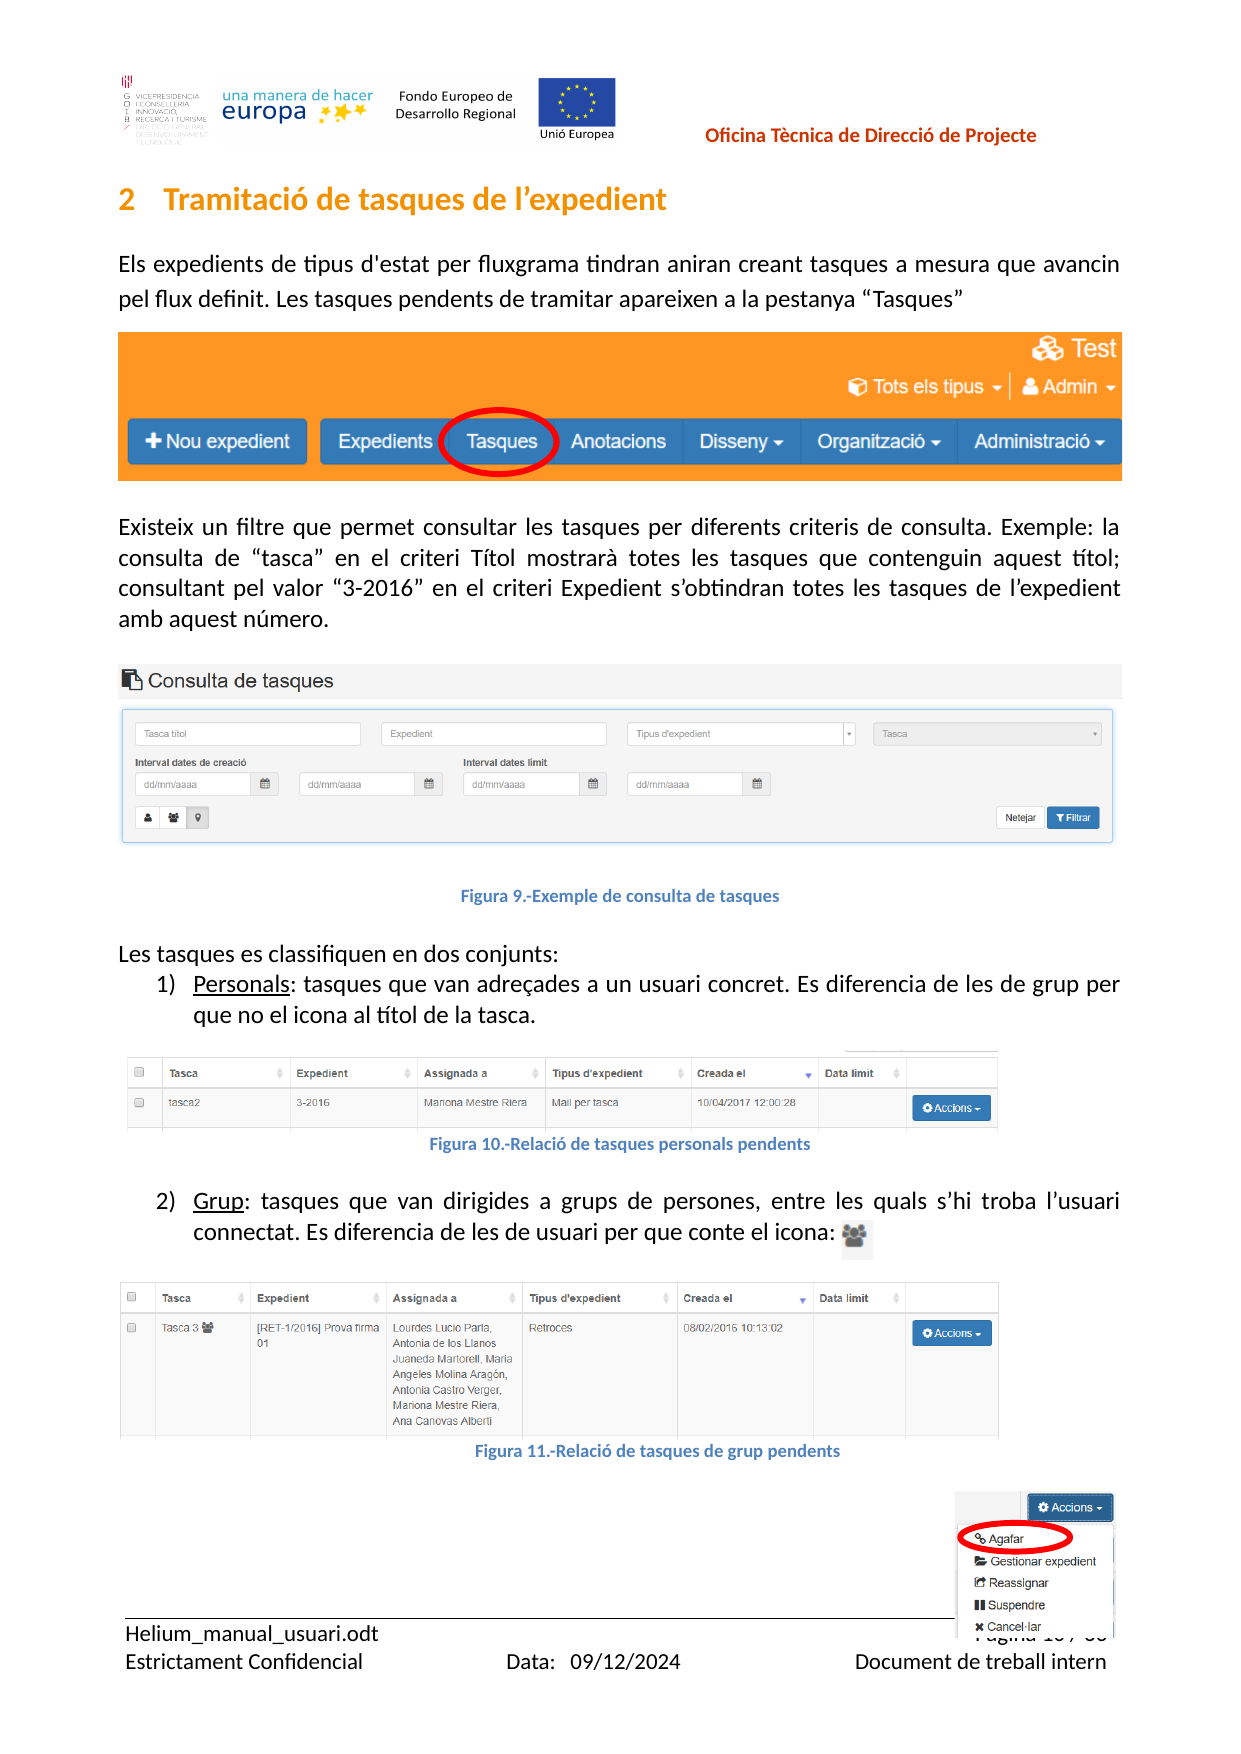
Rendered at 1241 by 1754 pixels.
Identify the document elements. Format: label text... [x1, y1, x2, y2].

list Grup: tasques que van dirigides a grups de persones, entre les quals s’hi troba l’usuari connectat. Es diferencia de les de usuari per que conte el icona: [156, 1185, 1122, 1260]
picture [118, 1280, 1004, 1439]
picture [118, 332, 1123, 481]
list Personals: tasques que van adreçades a un usuari concret. Es diferencia de les de grup per que no el icona al títol de la tasca. [156, 968, 1122, 1029]
text Els expedients de tipus d'estat per fluxgrama tindran aniran creant tasques a mesura que avancin pel flux definit. Les tasques pendents de tramitar apareixen a la pestanya “Tasques” [118, 248, 1122, 313]
picture [118, 73, 213, 147]
picture [219, 73, 621, 147]
picture [118, 664, 1123, 854]
text Existeix un filtre que permet consultar les tasques per diferents criteris de consulta. Exemple: la consulta de “tasca” en el criteri Títol mostrarà totes les tasques que contenguin aquest títol; consultant pel valor “3-2016” en el criteri Expedient s’obtindran totes les tasques de l’expedient amb aquest número. [118, 512, 1122, 634]
picture [954, 1491, 1116, 1638]
text Figura 10.-Relació de tasques personals pendents [118, 1132, 1122, 1155]
text Figura 9.-Exemple de consulta de tasques [118, 884, 1122, 907]
text Les tasques es classifiquen en dos conjunts: [118, 938, 1122, 968]
text Figura 11.-Relació de tasques de grup pendents [193, 1439, 1122, 1462]
picture [118, 1050, 1004, 1132]
picture [841, 1220, 873, 1260]
subtitle Tramitació de tasques de l’expedient [118, 178, 1122, 218]
